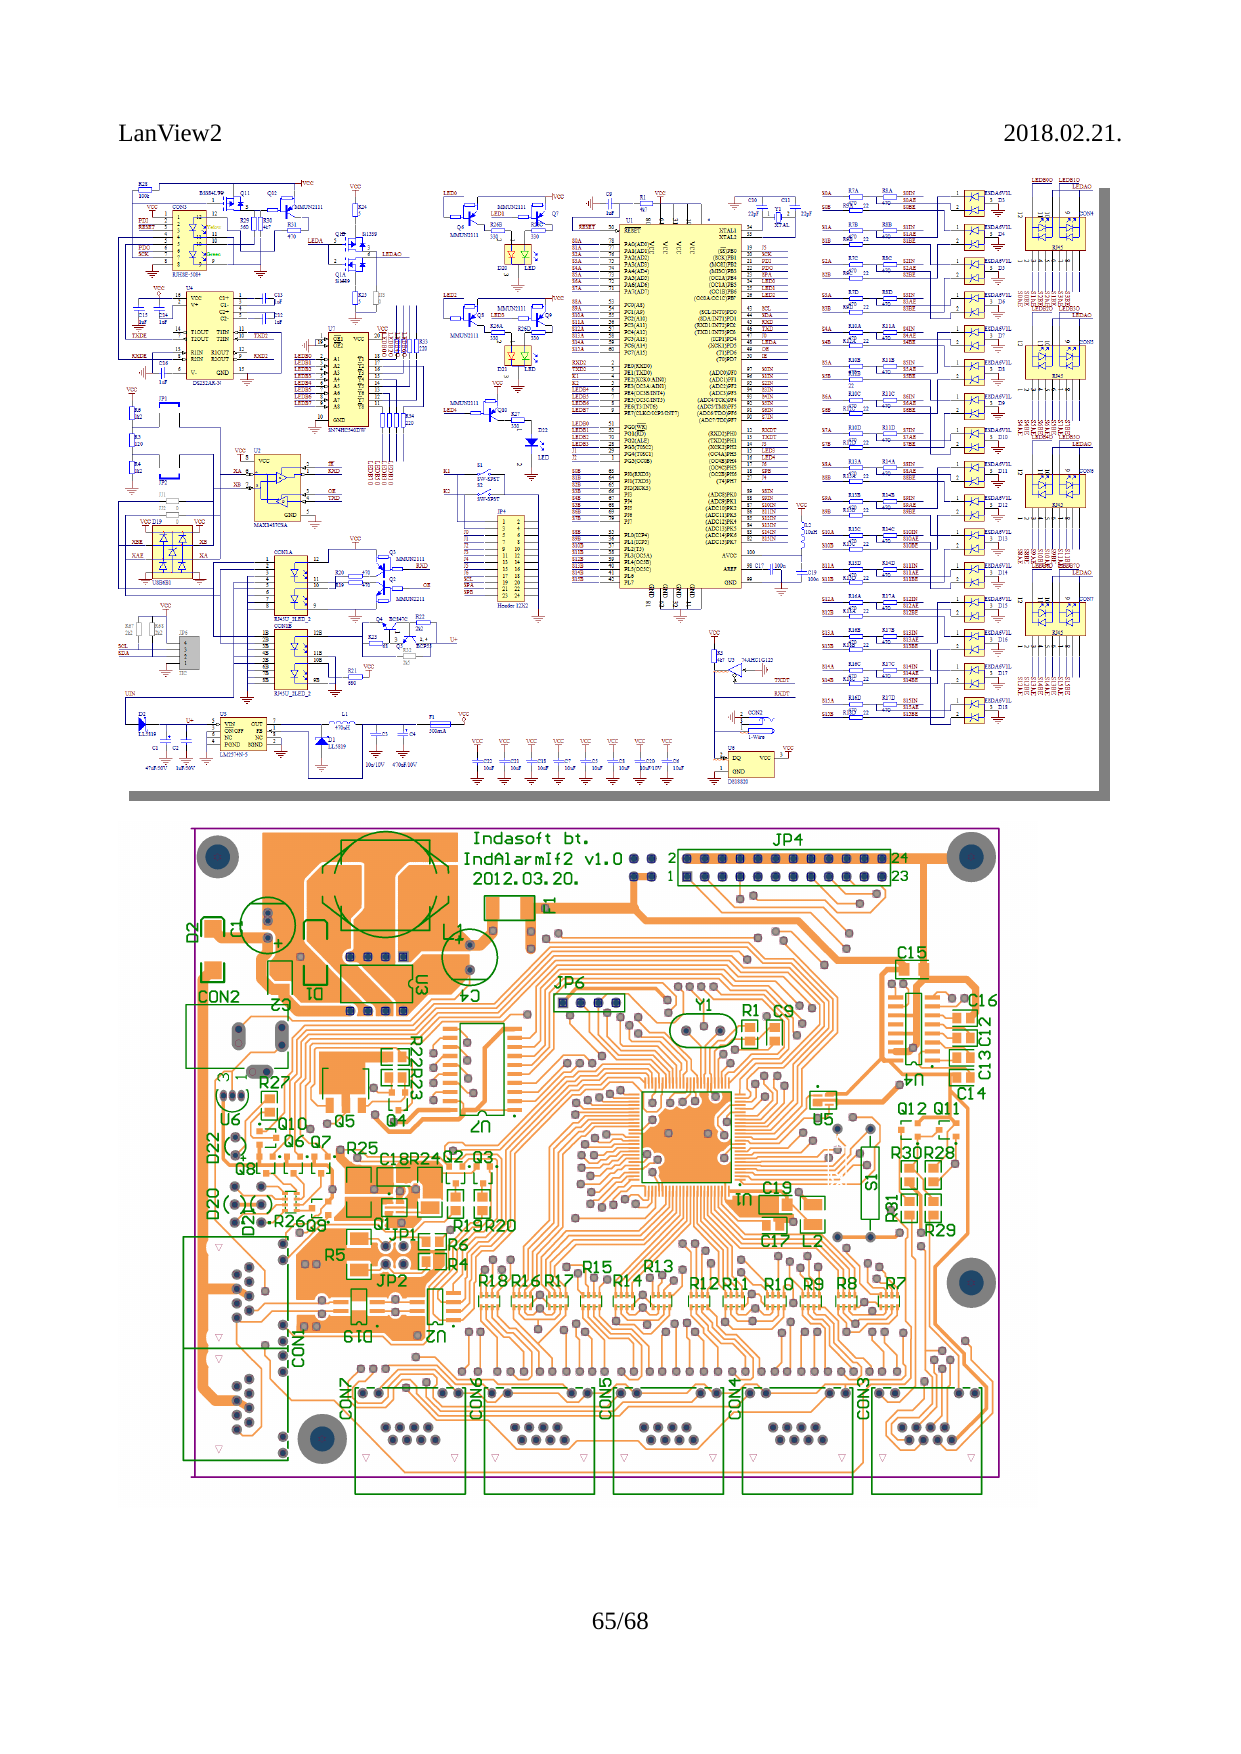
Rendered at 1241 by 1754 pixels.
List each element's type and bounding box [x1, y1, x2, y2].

picture [118, 821, 1039, 1508]
picture [118, 177, 1099, 791]
